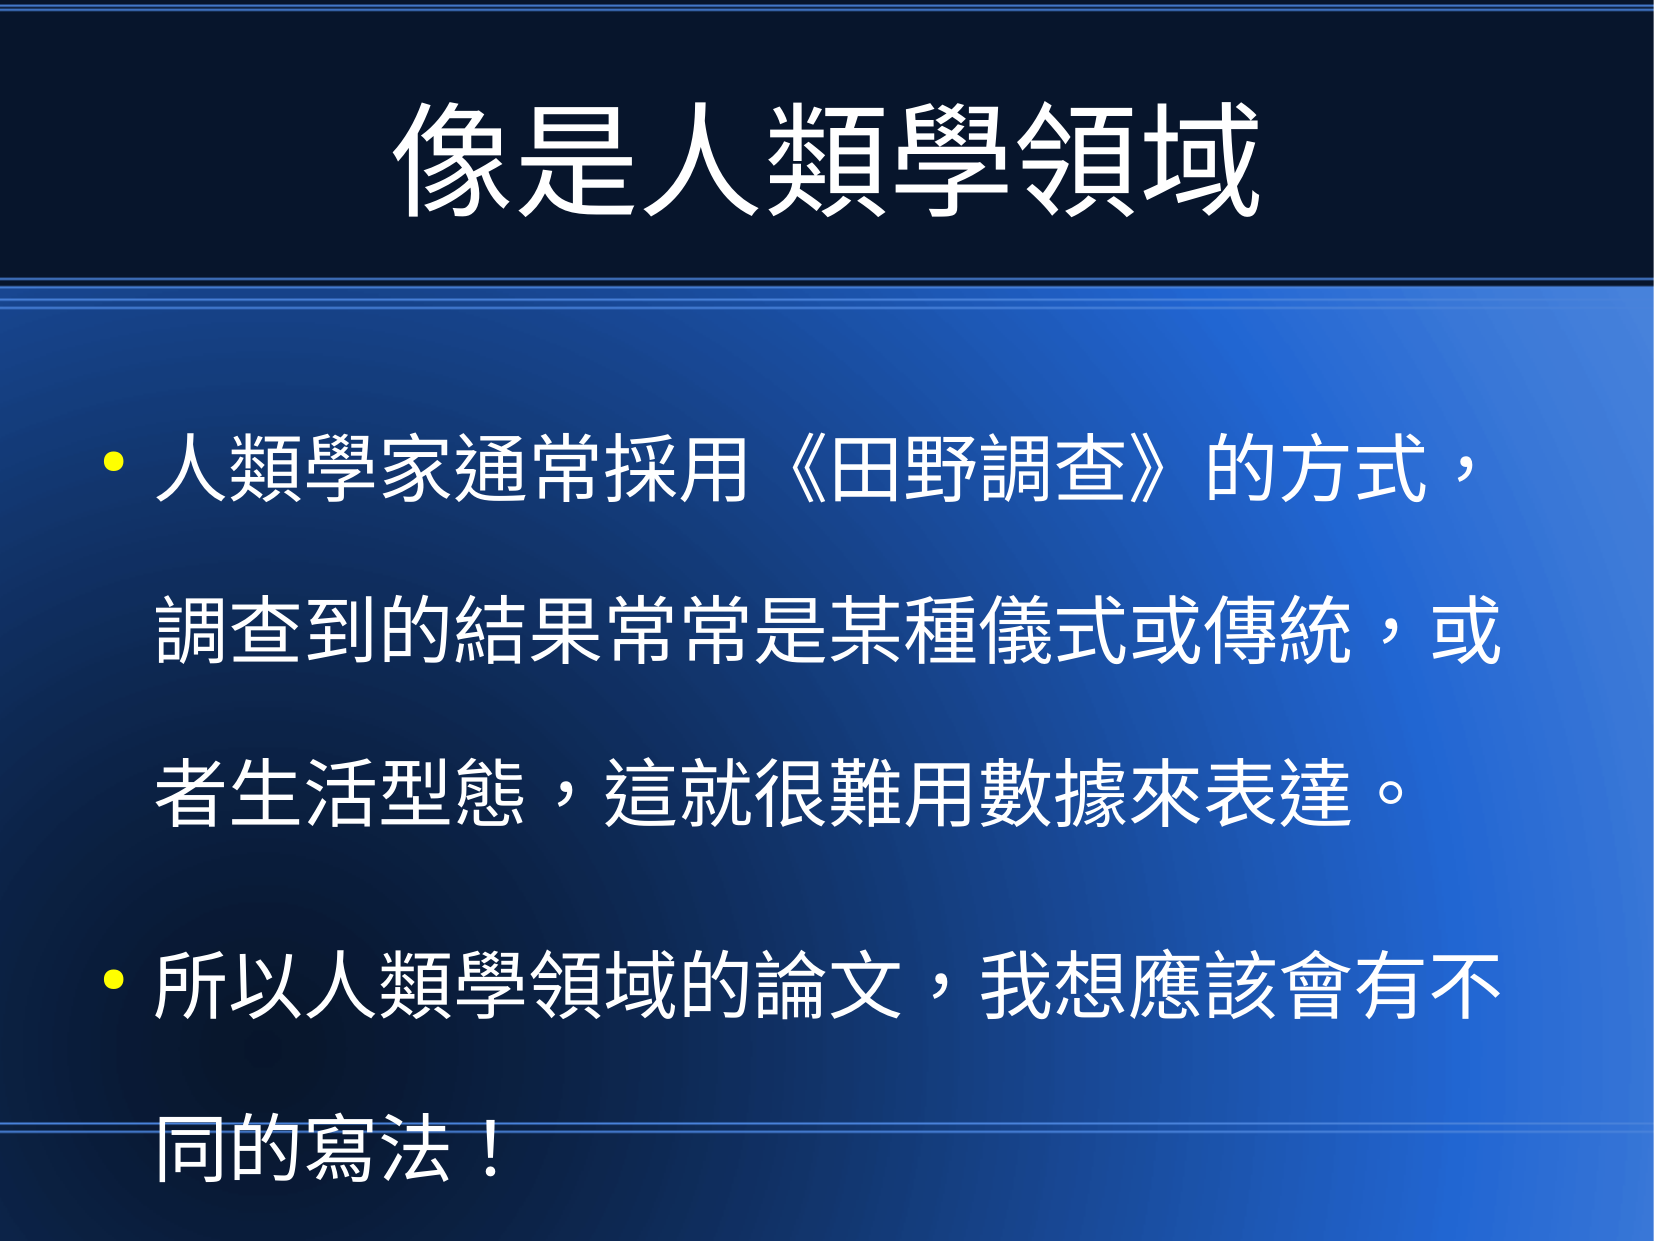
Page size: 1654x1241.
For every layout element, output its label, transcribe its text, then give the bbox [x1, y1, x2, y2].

title 像是人類學領域 [82, 49, 1571, 257]
picture [0, 0, 1654, 1241]
list 人類學家通常採用《田野調查》的方式，調查到的結果常常是某種儀式或傳統，或者生活型態，這就很難用數據來表達。 所以人類學領域的論文，我想應該會有不同的寫法！ [82, 355, 1571, 1241]
